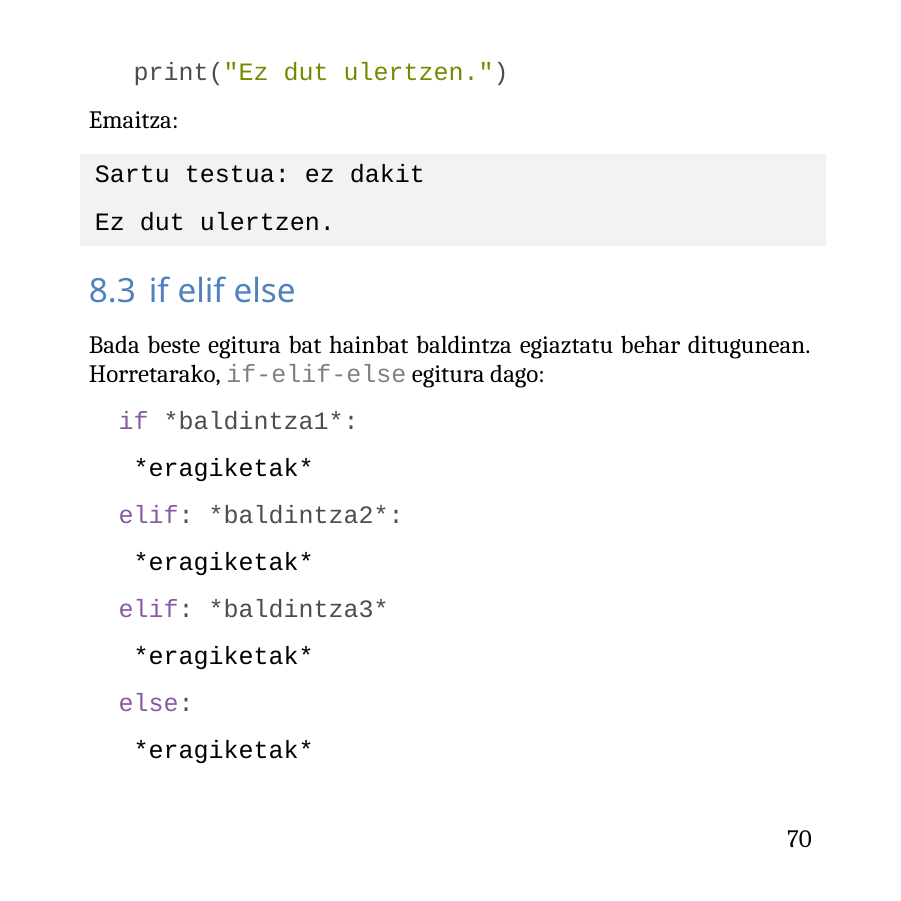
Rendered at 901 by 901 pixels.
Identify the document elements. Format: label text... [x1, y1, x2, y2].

text *eragiketak* [118, 549, 811, 578]
text print("Ez dut ulertzen.") [118, 59, 811, 87]
text Ez dut ulertzen. [86, 201, 820, 239]
text Emaitza: [89, 106, 811, 135]
text if *baldintza1*: [118, 408, 811, 437]
text elif: *baldintza2*: [118, 502, 811, 531]
text *eragiketak* [118, 455, 811, 484]
subtitle if elif else [89, 267, 811, 312]
text else: [118, 691, 811, 719]
text elif: *baldintza3* [118, 597, 811, 625]
text *eragiketak* [118, 644, 811, 672]
text Bada beste egitura bat hainbat baldintza egiaztatu behar ditugunean. Horretarako, if-elif-else egitura dago: [89, 331, 811, 389]
text Sartu testua: ez dakit [86, 160, 820, 190]
text *eragiketak* [118, 738, 811, 766]
